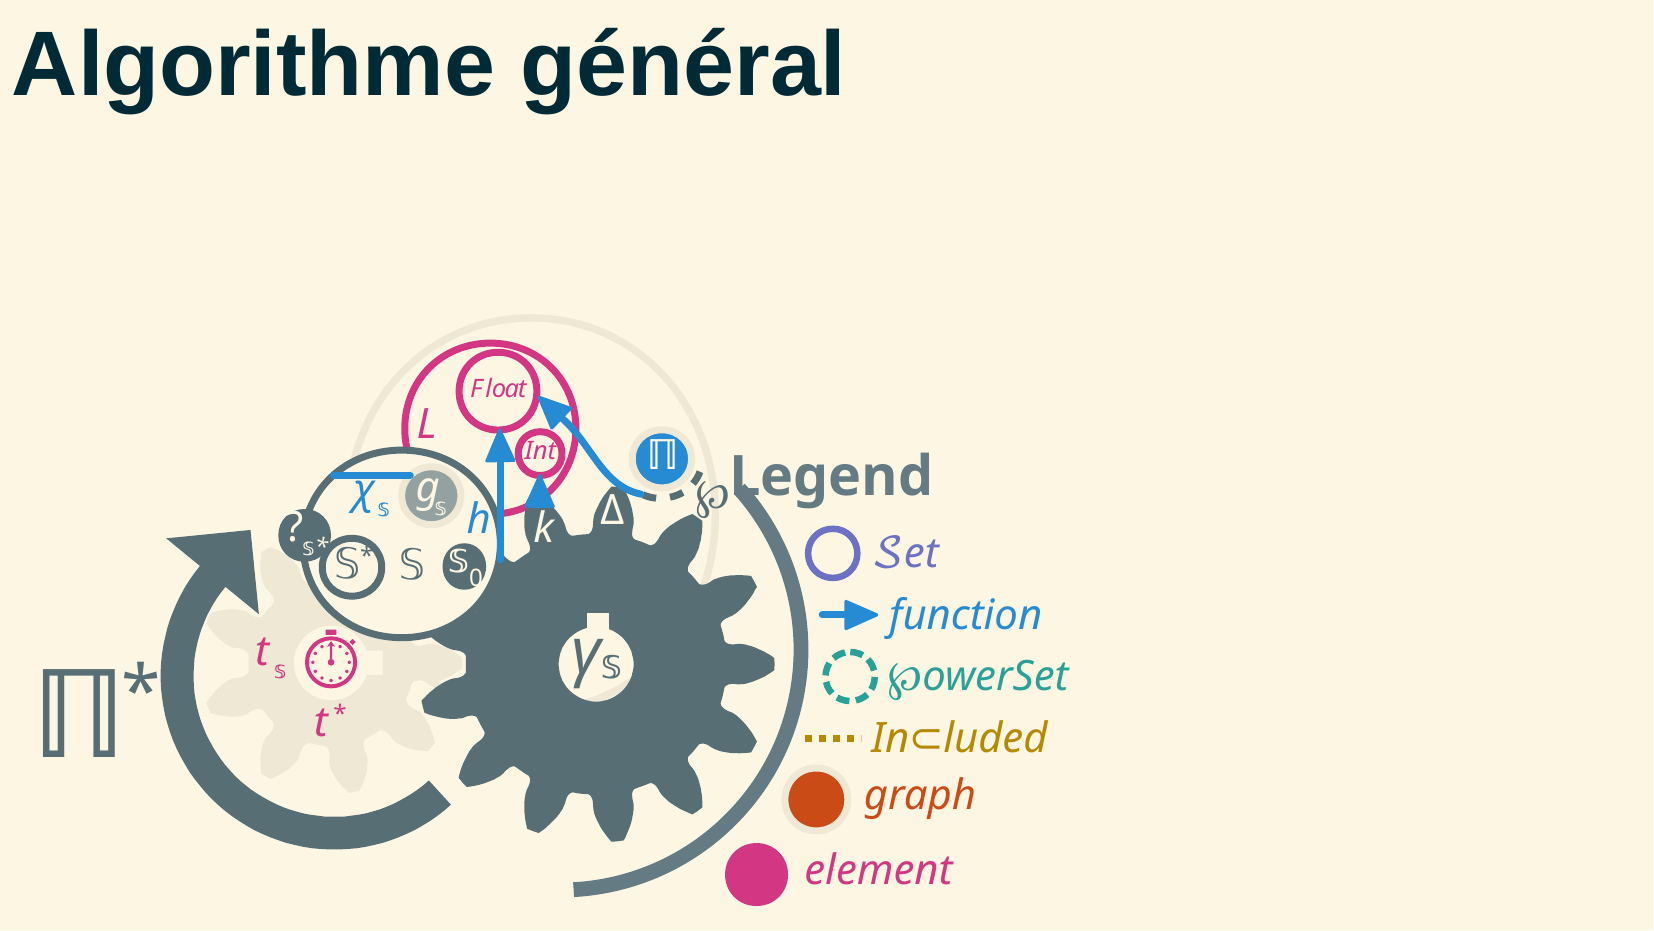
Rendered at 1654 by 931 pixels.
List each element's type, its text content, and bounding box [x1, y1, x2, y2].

title Algorithme général [11, 7, 1501, 121]
picture [11, 285, 1087, 931]
